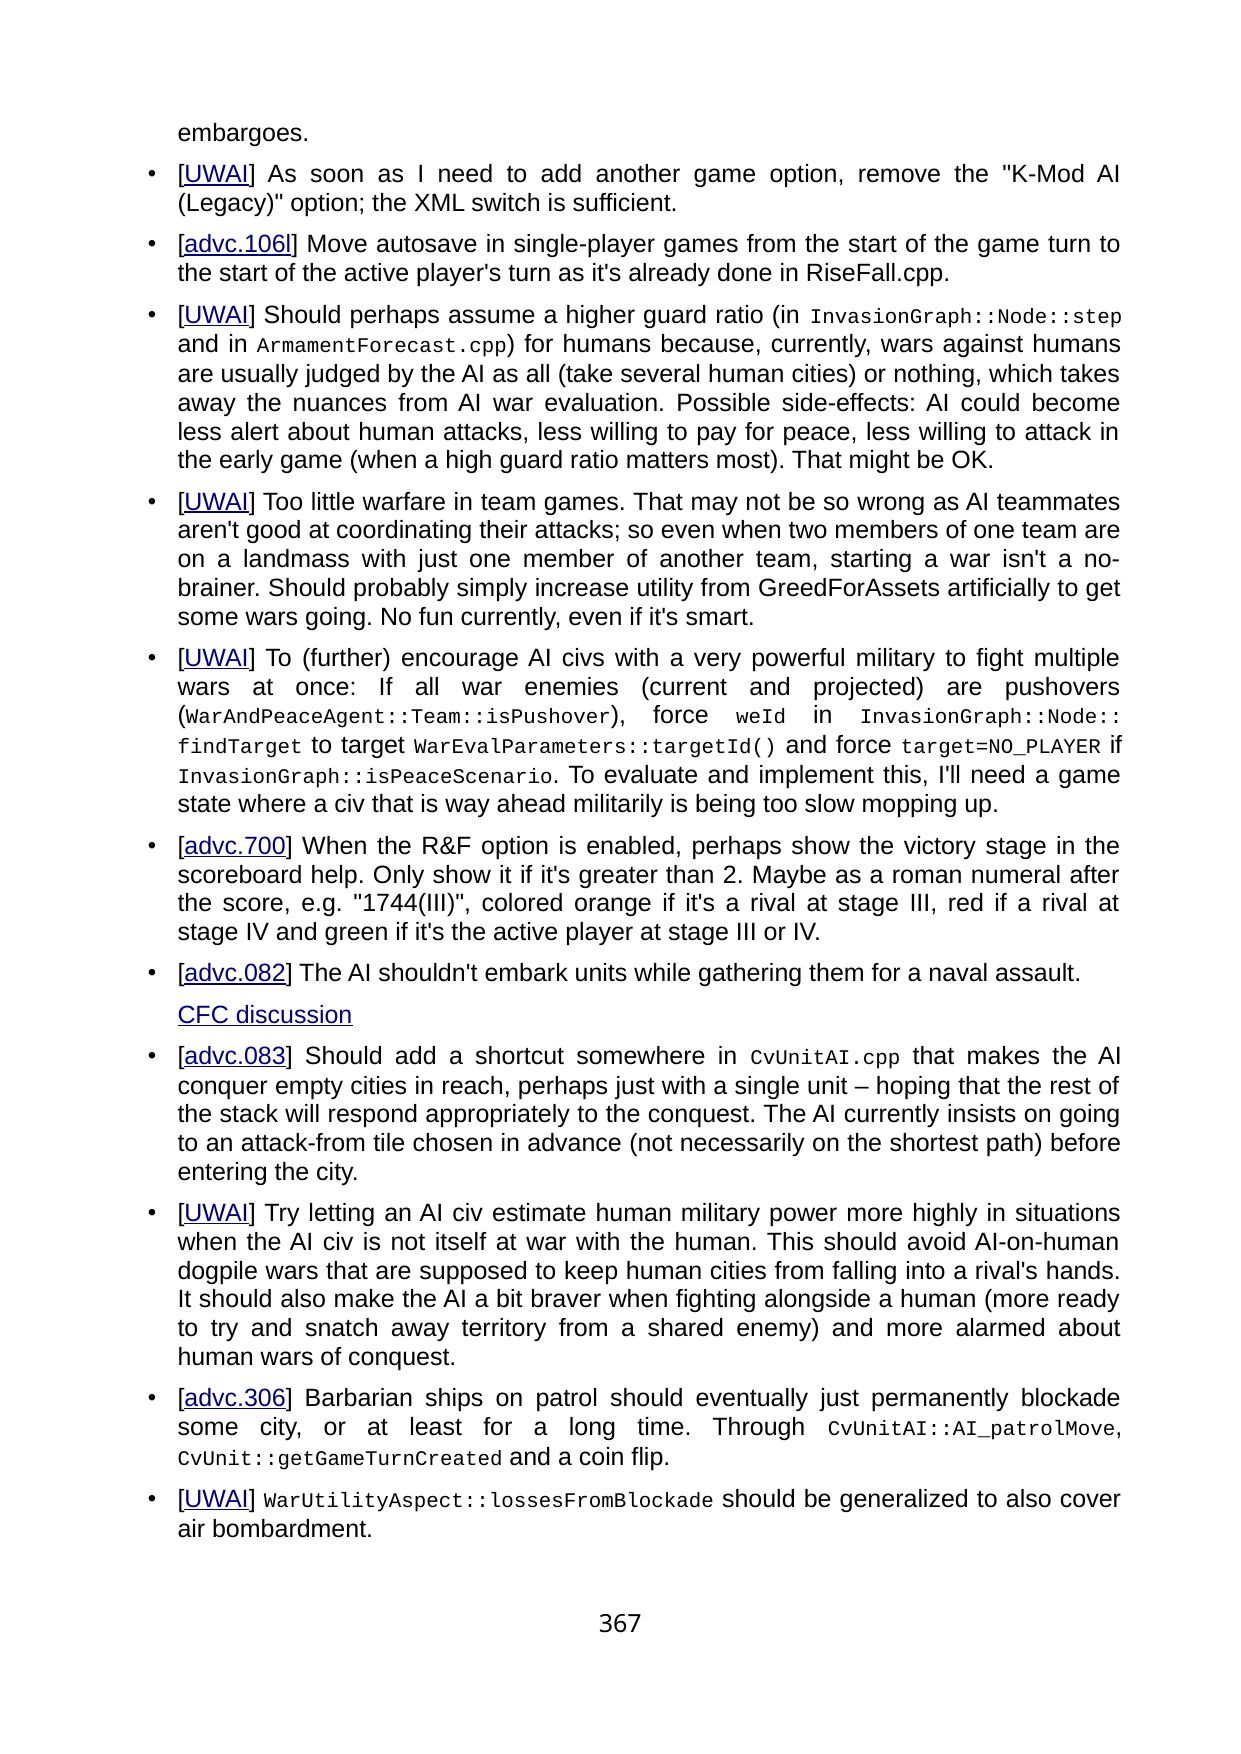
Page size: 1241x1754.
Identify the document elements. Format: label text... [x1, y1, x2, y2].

list [UWAI] WarUtilityAspect::lossesFromBlockade should be generalized to also cover air bombardment. [148, 1484, 1122, 1542]
list [UWAI] As soon as I need to add another game option, remove the "K-Mod AI (Legacy)" option; the XML switch is sufficient. [148, 159, 1122, 217]
list [UWAI] Should perhaps assume a higher guard ratio (in InvasionGraph::Node::step and in ArmamentForecast.cpp) for humans because, currently, wars against humans are usually judged by the AI as all (take several human cities) or nothing, which takes away the nuances from AI war evaluation. Possible side-effects: AI could become less alert about human attacks, less willing to pay for peace, less willing to attack in the early game (when a high guard ratio matters most). That might be OK. [148, 299, 1122, 474]
list embargoes. [148, 118, 1122, 147]
list [advc.083] Should add a shortcut somewhere in CvUnitAI.cpp that makes the AI conquer empty cities in reach, perhaps just with a single unit – hoping that the rest of the stack will respond appropriately to the conquest. The AI currently insists on going to an attack-from tile chosen in advance (not necessarily on the shortest path) before entering the city. [148, 1041, 1122, 1186]
list [UWAI] To (further) encourage AI civs with a very powerful military to fight multiple wars at once: If all war enemies (current and projected) are pushovers (WarAndPeaceAgent::Team::isPushover), force weId in InvasionGraph::Node:: findTarget to target WarEvalParameters::targetId() and force target=NO_PLAYER if InvasionGraph::isPeaceScenario. To evaluate and implement this, I'll need a game state where a civ that is way ahead militarily is being too slow mopping up. [148, 643, 1122, 818]
list [advc.700] When the R&F option is enabled, perhaps show the victory stage in the scoreboard help. Only show it if it's greater than 2. Maybe as a roman numeral after the score, e.g. "1744(III)", colored orange if it's a rival at stage III, red if a rival at stage IV and green if it's the active player at stage III or IV. [148, 831, 1122, 946]
list [UWAI] Try letting an AI civ estimate human military power more highly in situations when the AI civ is not itself at war with the human. This should avoid AI-on-human dogpile wars that are supposed to keep human cities from falling into a rival's hands. It should also make the AI a bit braver when fighting alongside a human (more ready to try and snatch away territory from a shared enemy) and more alarmed about human wars of conquest. [148, 1198, 1122, 1371]
list [advc.306] Barbarian ships on patrol should eventually just permanently blockade some city, or at least for a long time. Through CvUnitAI::AI_patrolMove, CvUnit::getGameTurnCreated and a coin flip. [148, 1383, 1122, 1471]
list [UWAI] Too little warfare in team games. That may not be so wrong as AI teammates aren't good at coordinating their attacks; so even when two members of one team are on a landmass with just one member of another team, starting a war isn't a no-brainer. Should probably simply increase utility from GreedForAssets artificially to get some wars going. No fun currently, even if it's smart. [148, 486, 1122, 630]
list [advc.106l] Move autosave in single-player games from the start of the game turn to the start of the active player's turn as it's already done in RiseFall.cpp. [148, 229, 1122, 287]
list [advc.082] The AI shouldn't embark units while gathering them for a naval assault. [148, 958, 1122, 987]
list CFC discussion [148, 1000, 1122, 1028]
